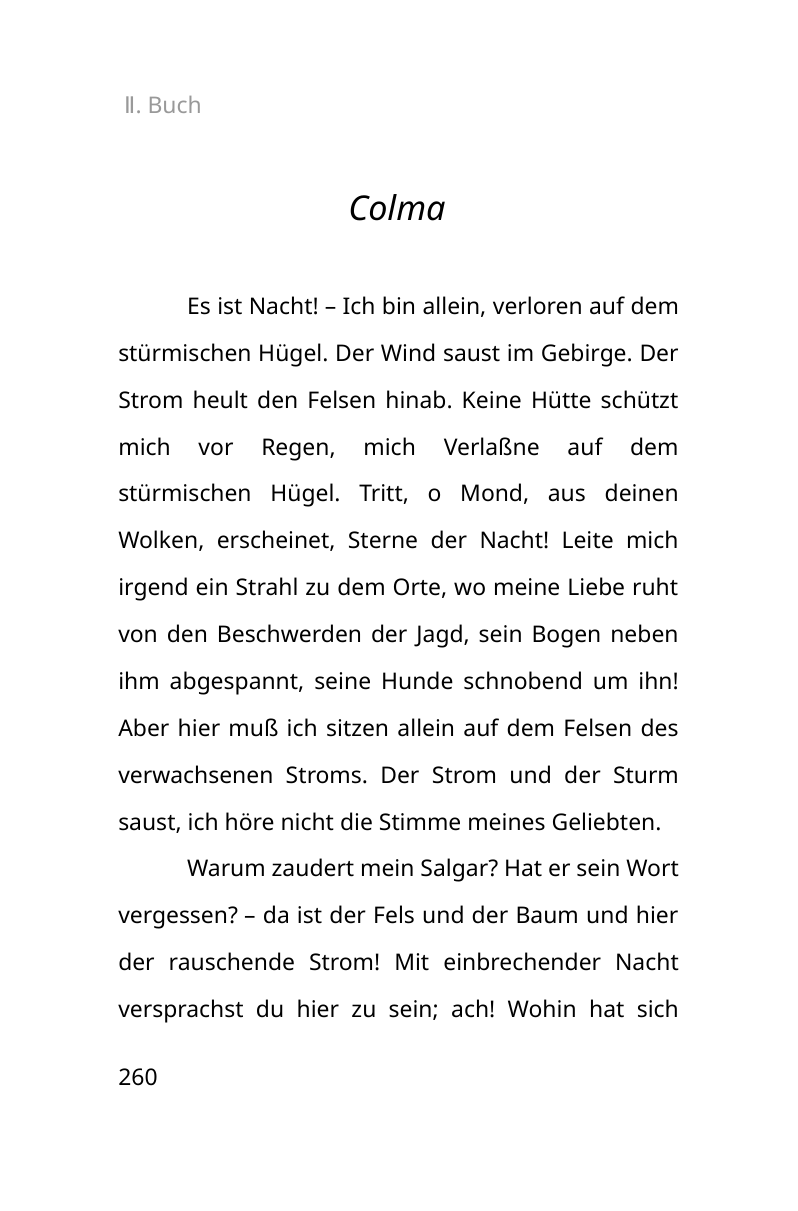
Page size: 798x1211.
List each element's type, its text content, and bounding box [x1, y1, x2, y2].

subtitle Colma [118, 149, 679, 231]
text Es ist Nacht! – Ich bin allein, verloren auf dem stürmischen Hügel. Der Wind saust im Gebirge. Der Strom heult den Felsen hinab. Keine Hütte schützt mich vor Regen, mich Verlaßne auf dem stürmischen Hügel. Tritt, o Mond, aus deinen Wolken, erscheinet, Sterne der Nacht! Leite mich irgend ein Strahl zu dem Orte, wo meine Liebe ruht von den Beschwerden der Jagd, sein Bogen neben ihm abgespannt, seine Hunde schnobend um ihn! Aber hier muß ich sitzen allein auf dem Felsen des verwachsenen Stroms. Der Strom und der Sturm saust, ich höre nicht die Stimme meines Geliebten. [118, 254, 679, 837]
text Warum zaudert mein Salgar? Hat er sein Wort vergessen? – da ist der Fels und der Baum und hier der rauschende Strom! Mit einbrechender Nacht versprachst du hier zu sein; ach! Wohin hat sich [118, 852, 679, 1024]
